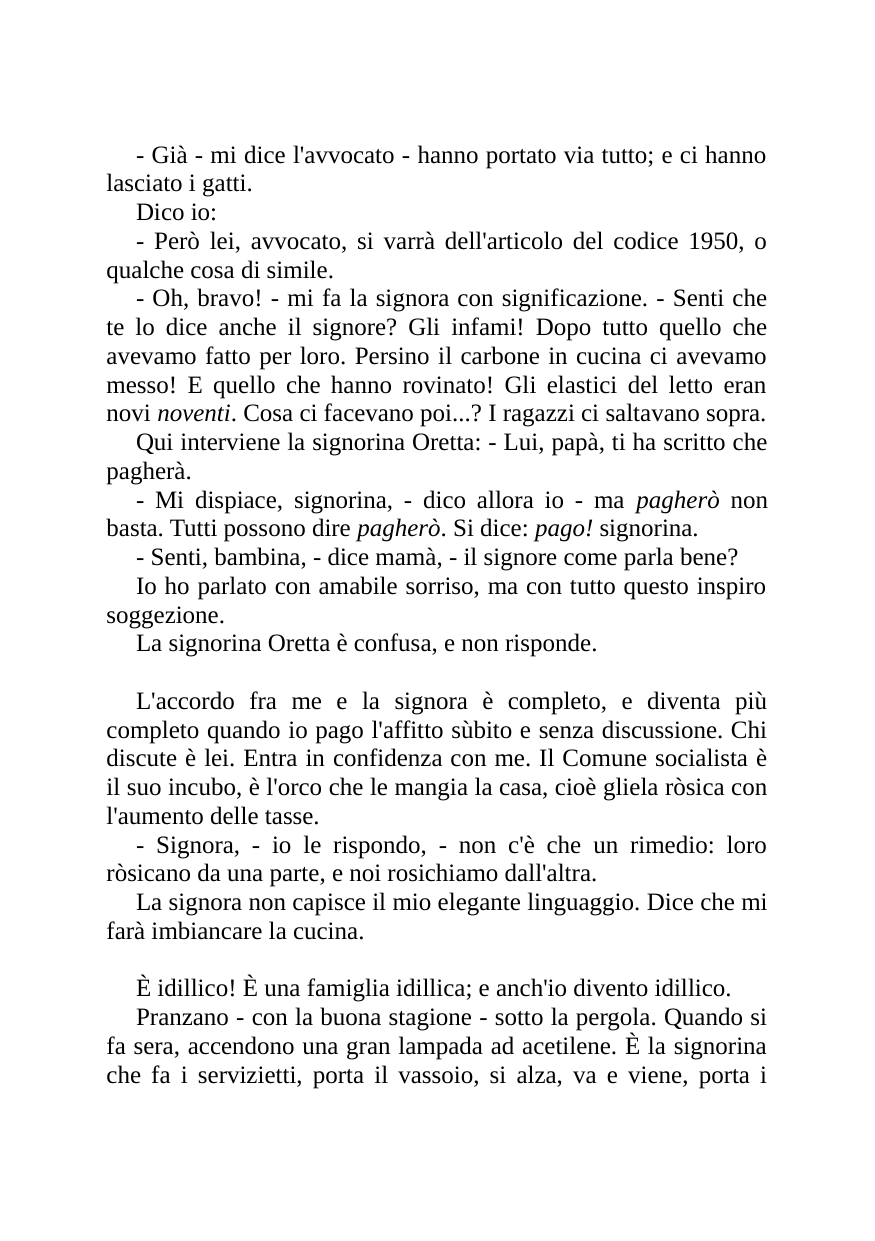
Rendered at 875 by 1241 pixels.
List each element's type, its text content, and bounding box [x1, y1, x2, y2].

text Io ho parlato con amabile sorriso, ma con tutto questo inspiro soggezione. [106, 571, 768, 628]
text Dico io: [106, 197, 768, 226]
text - Però lei, avvocato, si varrà dell'articolo del codice 1950, o qualche cosa di simile. [106, 226, 768, 283]
text - Mi dispiace, signorina, - dico allora io - ma pagherò non basta. Tutti possono dire pagherò. Si dice: pago! signorina. [106, 485, 768, 542]
text Pranzano - con la buona stagione - sotto la pergola. Quando si fa sera, accendono una gran lampada ad acetilene. È la signorina che fa i servizietti, porta il vassoio, si alza, va e viene, porta i [106, 1002, 768, 1088]
text - Senti, bambina, - dice mamà, - il signore come parla bene? [106, 542, 768, 571]
text L'accordo fra me e la signora è completo, e diventa più completo quando io pago l'affitto sùbito e senza discussione. Chi discute è lei. Entra in confidenza con me. Il Comune socialista è il suo incubo, è l'orco che le mangia la casa, cioè gliela ròsica con l'aumento delle tasse. [106, 686, 768, 830]
text - Oh, bravo! - mi fa la signora con significazione. - Senti che te lo dice anche il signore? Gli infami! Dopo tutto quello che avevamo fatto per loro. Persino il carbone in cucina ci avevamo messo! E quello che hanno rovinato! Gli elastici del letto eran novi noventi. Cosa ci facevano poi...? I ragazzi ci saltavano sopra. [106, 283, 768, 427]
text - Signora, - io le rispondo, - non c'è che un rimedio: loro ròsicano da una parte, e noi rosichiamo dall'altra. [106, 830, 768, 887]
text La signorina Oretta è confusa, e non risponde. [106, 628, 768, 657]
text La signora non capisce il mio elegante linguaggio. Dice che mi farà imbiancare la cucina. [106, 887, 768, 945]
text - Già - mi dice l'avvocato - hanno portato via tutto; e ci hanno lasciato i gatti. [106, 140, 768, 197]
text È idillico! È una famiglia idillica; e anch'io divento idillico. [106, 973, 768, 1002]
text Qui interviene la signorina Oretta: - Lui, papà, ti ha scritto che pagherà. [106, 427, 768, 485]
